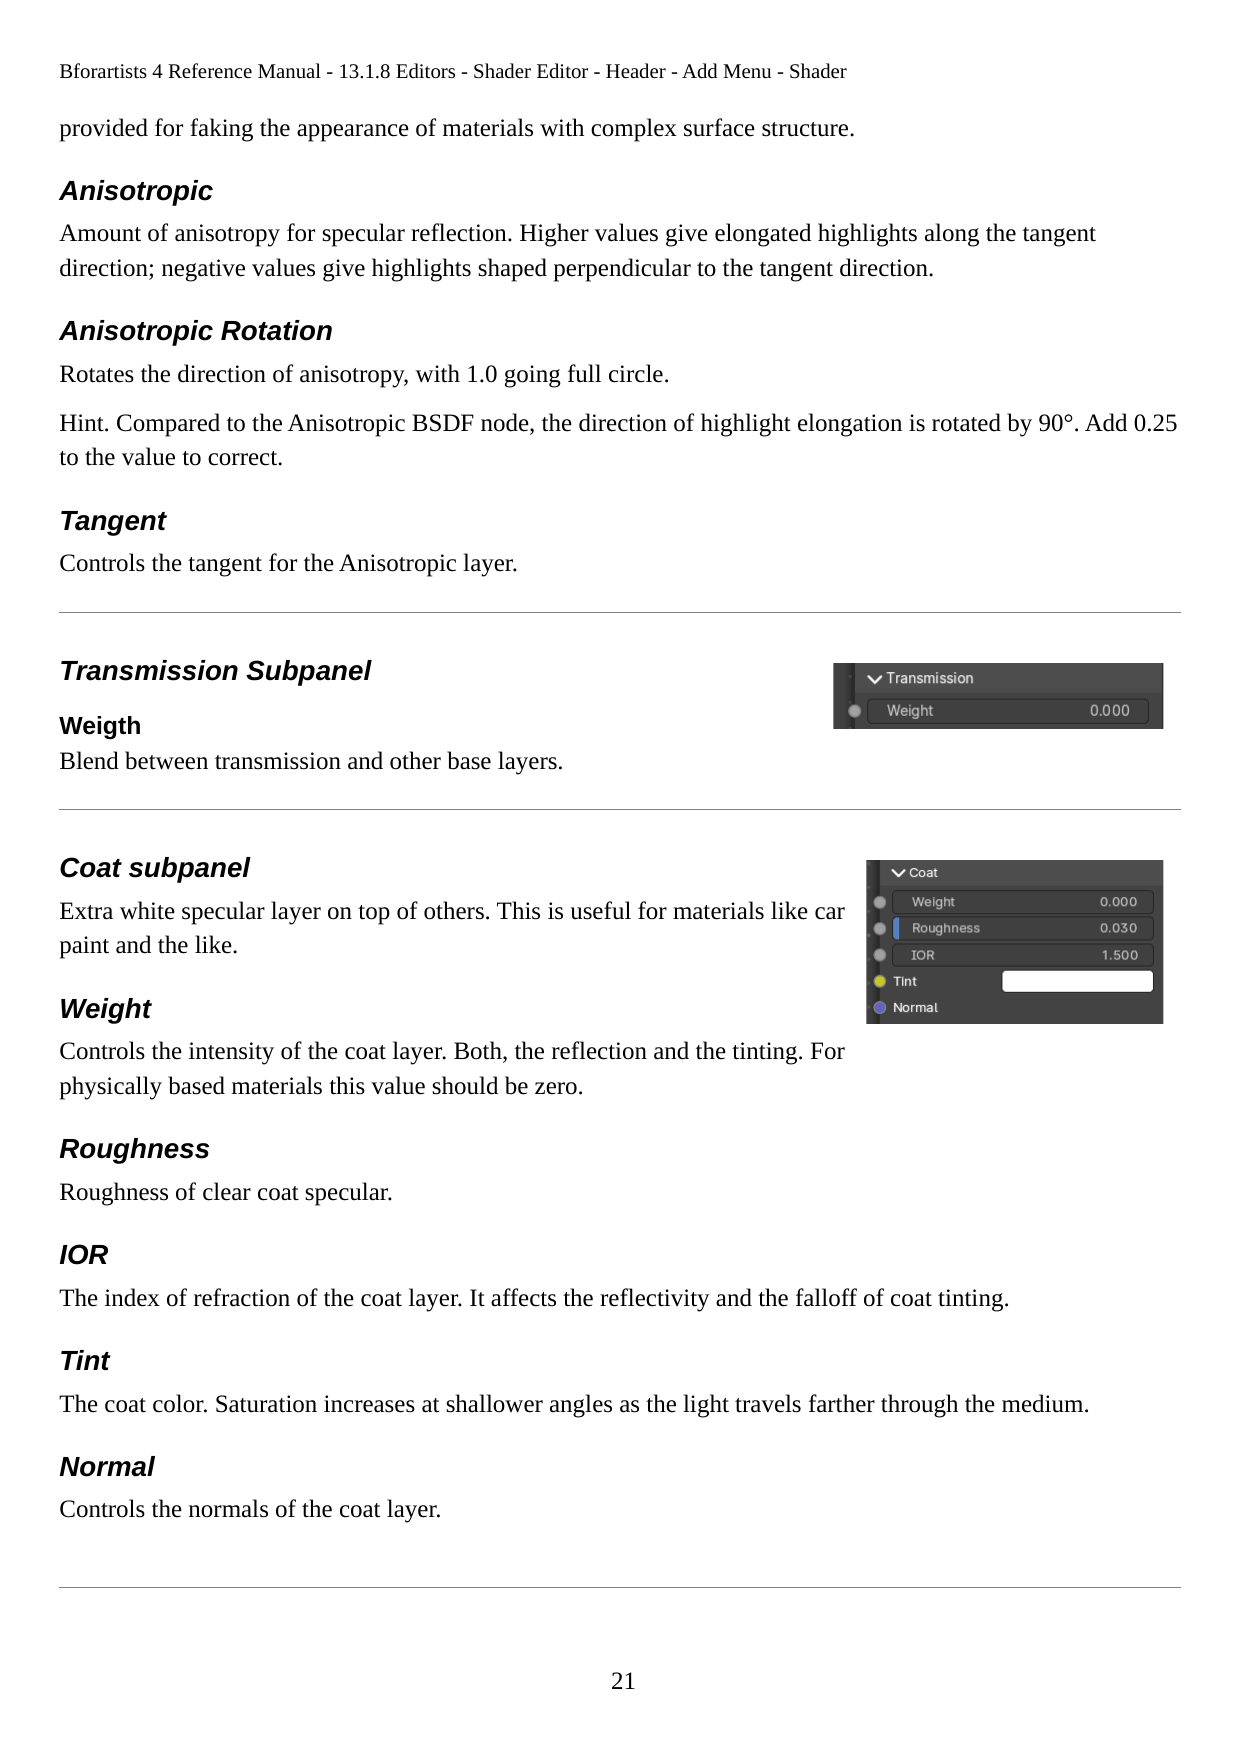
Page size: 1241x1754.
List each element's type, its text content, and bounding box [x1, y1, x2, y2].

text Controls the normals of the coat layer. [59, 1494, 1181, 1523]
subtitle Roughness [59, 1132, 1181, 1164]
text Blend between transmission and other base layers. [59, 746, 1181, 774]
text The coat color. Saturation increases at shallower angles as the light travels farther through the medium. [59, 1389, 1181, 1417]
picture [833, 663, 1164, 729]
subtitle Anisotropic Rotation [59, 314, 1181, 346]
subtitle IOR [59, 1238, 1181, 1270]
text Hint. Compared to the Anisotropic BSDF node, the direction of highlight elongation is rotated by 90°. Add 0.25 to the value to correct. [59, 408, 1181, 471]
subtitle Transmission Subpanel [59, 654, 1181, 686]
subtitle Anisotropic [59, 174, 1181, 206]
subtitle Normal [59, 1450, 1181, 1482]
text Rotates the direction of anisotropy, with 1.0 going full circle. [59, 359, 1181, 388]
text Controls the intensity of the coat layer. Both, the reflection and the tinting. For physically based materials this value should be zero. [59, 1036, 1181, 1099]
text The index of refraction of the coat layer. It affects the reflectivity and the falloff of coat tinting. [59, 1283, 1181, 1311]
text Controls the tangent for the Anisotropic layer. [59, 548, 1181, 577]
picture [866, 860, 1164, 1024]
subtitle Coat subpanel [59, 852, 1181, 883]
text Extra white specular layer on top of others. This is useful for materials like car paint and the like. [59, 896, 866, 959]
text Roughness of clear coat specular. [59, 1177, 1181, 1206]
subtitle Weight [59, 992, 866, 1024]
text provided for faking the appearance of materials with complex surface structure. [59, 113, 1181, 141]
subtitle Weigth [59, 711, 1181, 739]
subtitle Tint [59, 1344, 1181, 1376]
subtitle Tangent [59, 504, 1181, 536]
text Amount of anisotropy for specular reflection. Higher values give elongated highlights along the tangent direction; negative values give highlights shaped perpendicular to the tangent direction. [59, 218, 1181, 282]
subtitle [1164, 992, 1181, 1024]
